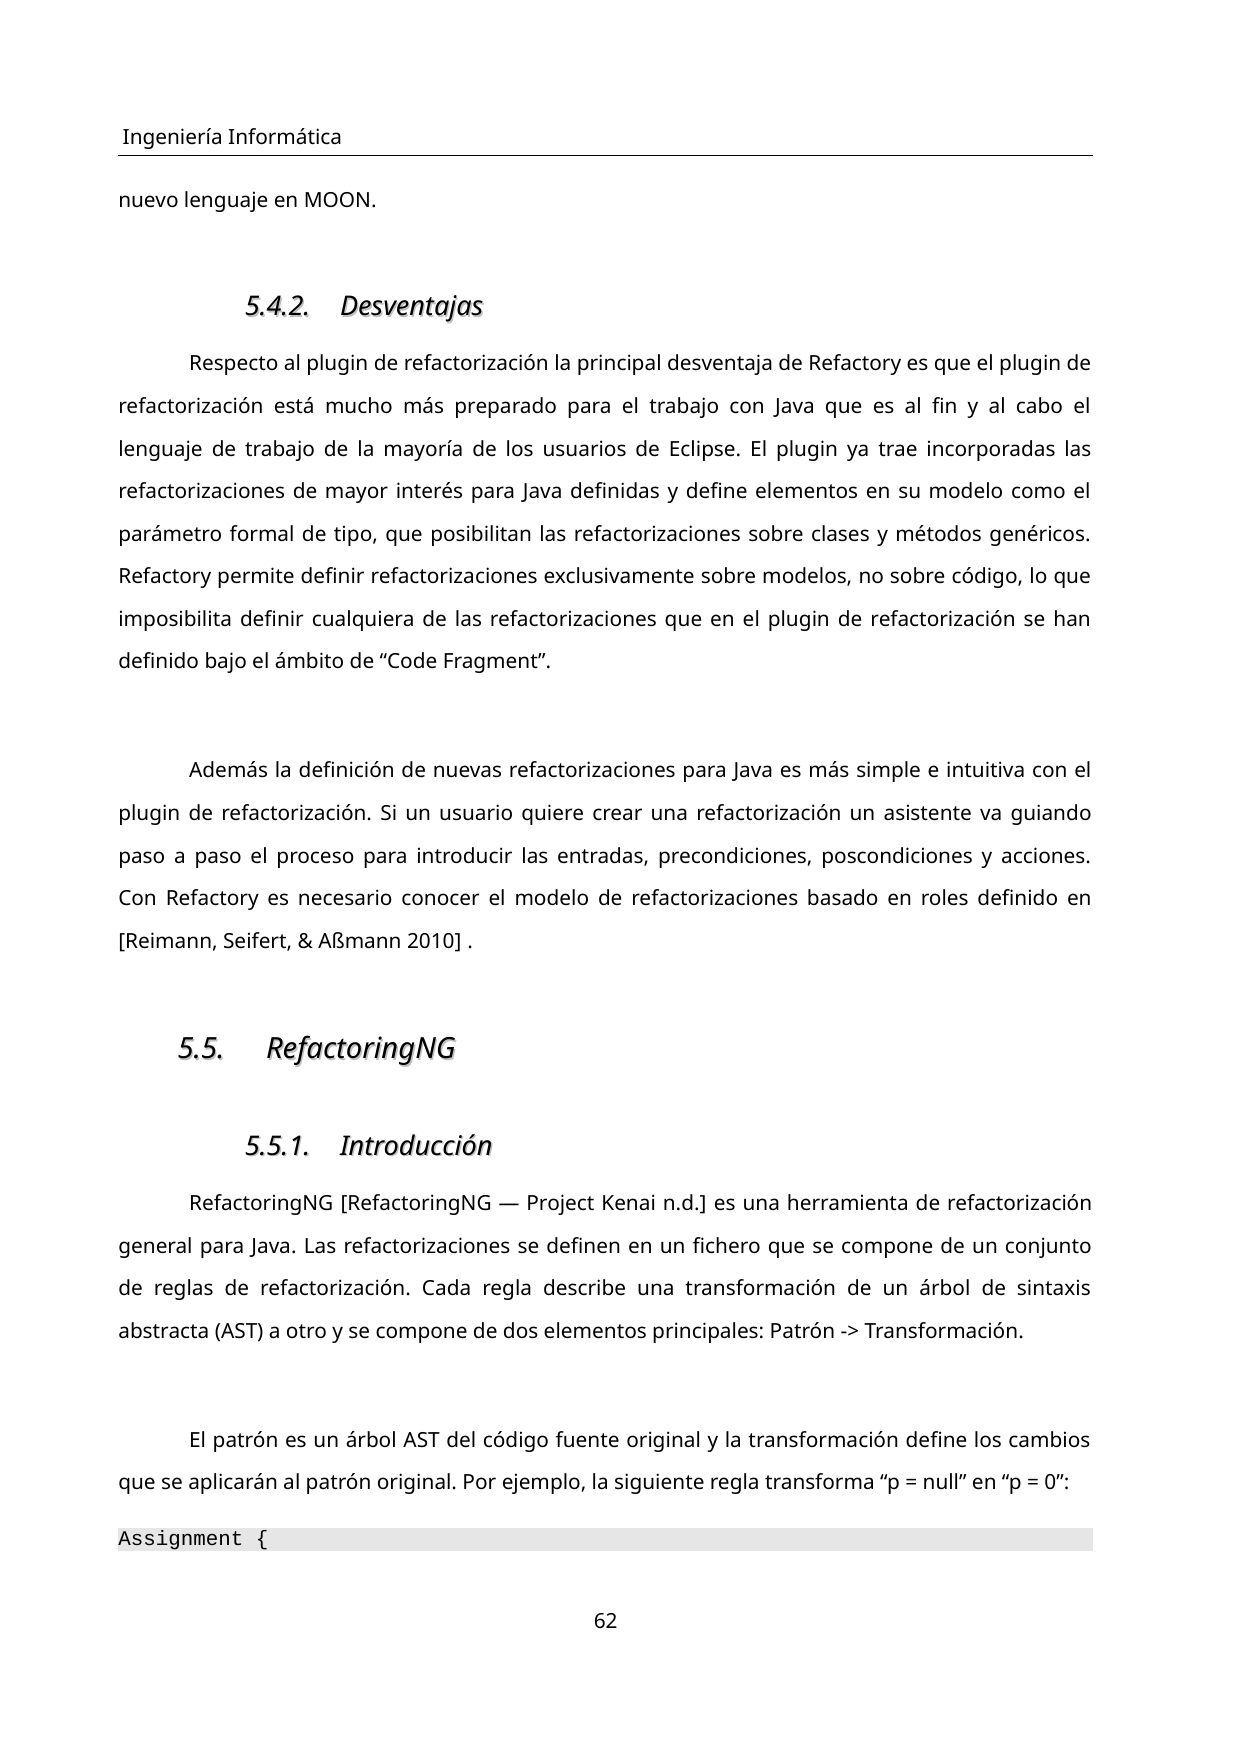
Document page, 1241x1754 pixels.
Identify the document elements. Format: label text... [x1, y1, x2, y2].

subtitle RefactoringNG [177, 1028, 1093, 1067]
subtitle Desventajas [310, 287, 1093, 323]
text El patrón es un árbol AST del código fuente original y la transformación define los cambios que se aplicarán al patrón original. Por ejemplo, la siguiente regla transforma “p = null” en “p = 0”: [118, 1425, 1093, 1496]
text nuevo lenguaje en MOON. [118, 185, 1093, 213]
subtitle Introducción [310, 1126, 1093, 1163]
text Assignment { [118, 1528, 1093, 1551]
text Además la definición de nuevas refactorizaciones para Java es más simple e intuitiva con el plugin de refactorización. Si un usuario quiere crear una refactorización un asistente va guiando paso a paso el proceso para introducir las entradas, precondiciones, poscondiciones y acciones. Con Refactory es necesario conocer el modelo de refactorizaciones basado en roles definido en [Reimann, Seifert, & Aßmann 2010] . [118, 756, 1093, 954]
text Respecto al plugin de refactorización la principal desventaja de Refactory es que el plugin de refactorización está mucho más preparado para el trabajo con Java que es al fin y al cabo el lenguaje de trabajo de la mayoría de los usuarios de Eclipse. El plugin ya trae incorporadas las refactorizaciones de mayor interés para Java definidas y define elementos en su modelo como el parámetro formal de tipo, que posibilitan las refactorizaciones sobre clases y métodos genéricos. Refactory permite definir refactorizaciones exclusivamente sobre modelos, no sobre código, lo que imposibilita definir cualquiera de las refactorizaciones que en el plugin de refactorización se han definido bajo el ámbito de “Code Fragment”. [118, 348, 1093, 675]
text RefactoringNG [RefactoringNG — Project Kenai n.d.] es una herramienta de refactorización general para Java. Las refactorizaciones se definen en un fichero que se compone de un conjunto de reglas de refactorización. Cada regla describe una transformación de un árbol de sintaxis abstracta (AST) a otro y se compone de dos elementos principales: Patrón -> Transformación. [118, 1188, 1093, 1344]
